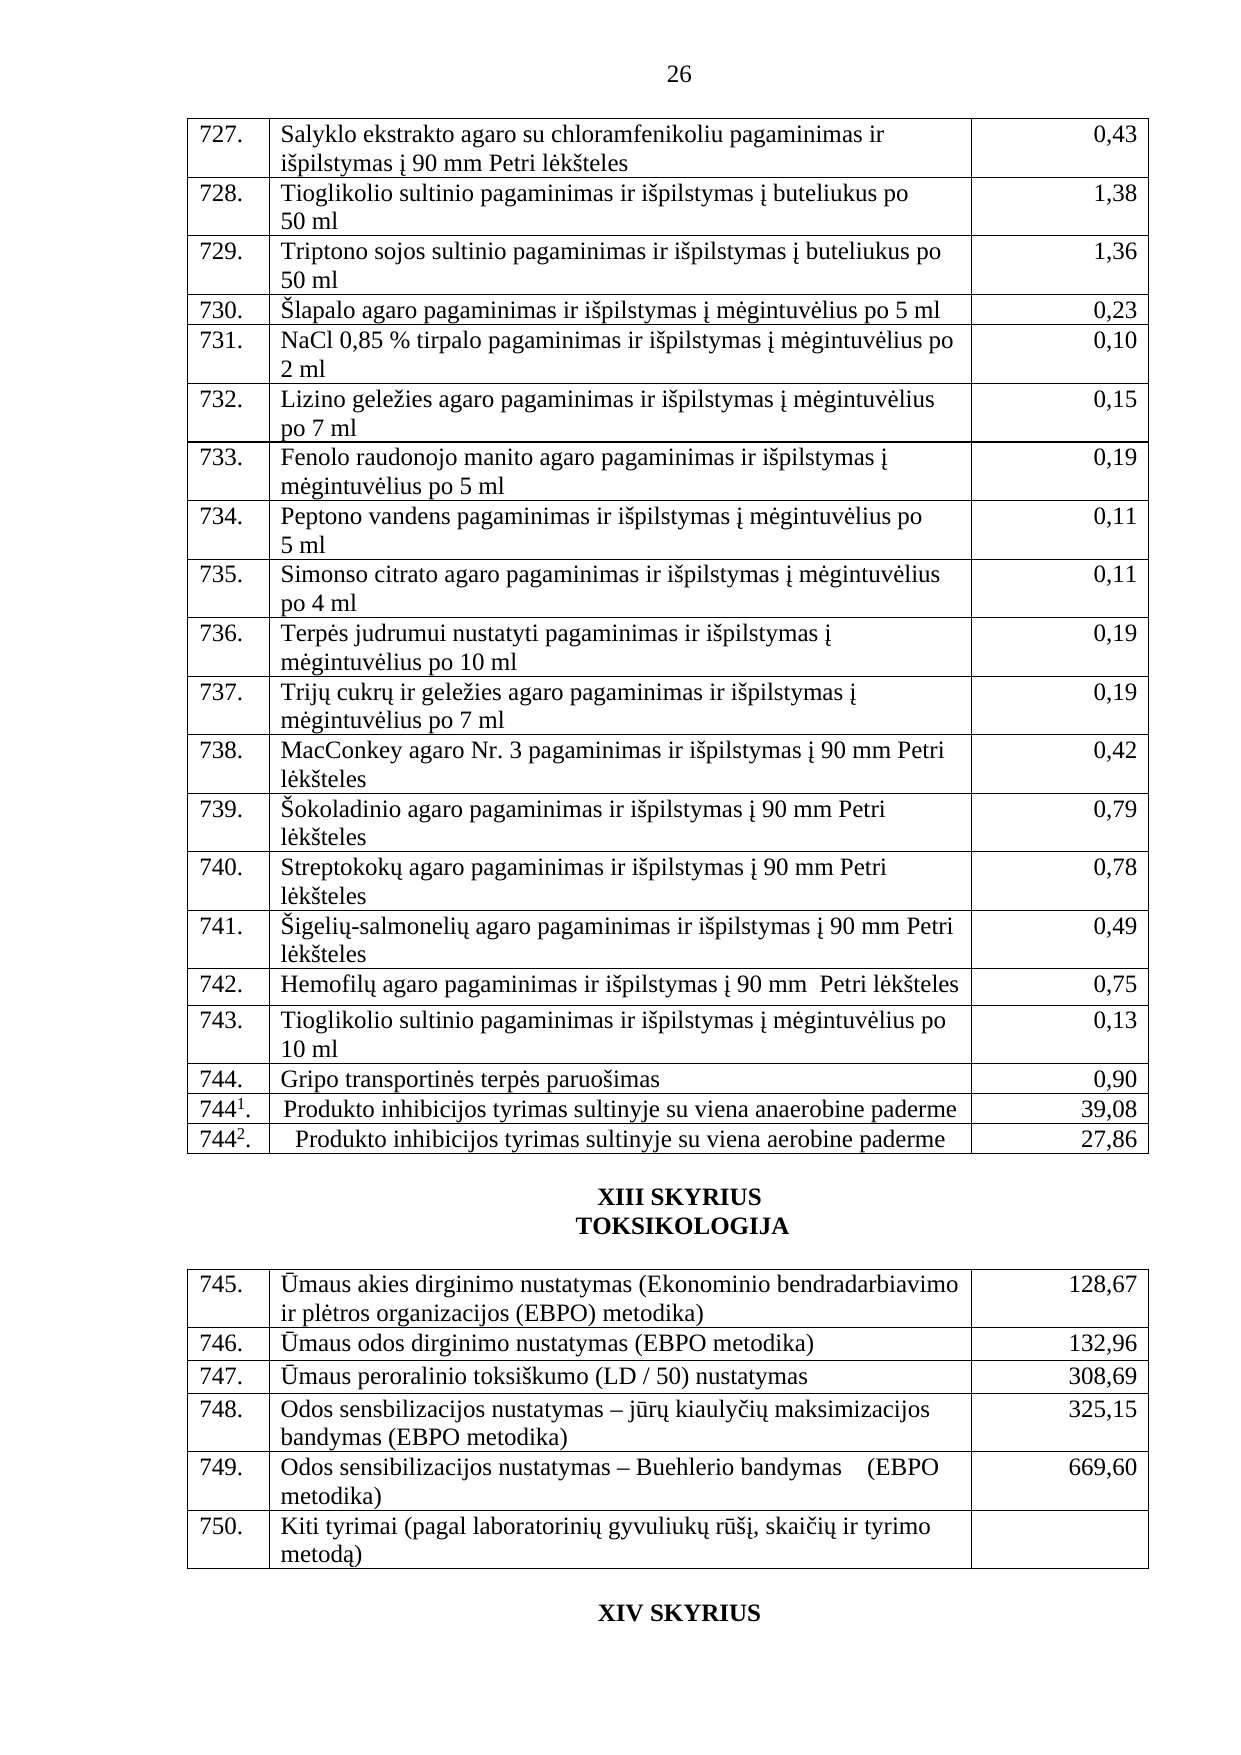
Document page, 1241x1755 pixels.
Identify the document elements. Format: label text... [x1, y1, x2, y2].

table_cell Trijų cukrų ir geležies agaro pagaminimas ir išpilstymas į mėgintuvėlius po 7 ml [270, 677, 971, 734]
table_cell 743. [188, 1006, 269, 1063]
table_cell 0,79 [972, 794, 1148, 851]
table_cell 39,08 [972, 1094, 1148, 1123]
table_cell 1,36 [972, 236, 1148, 294]
table_cell 7441. [188, 1094, 269, 1123]
table_cell 0,78 [972, 852, 1148, 910]
table_cell Odos sensbilizacijos nustatymas – jūrų kiaulyčių maksimizacijos bandymas (EBPO metodika) [270, 1394, 971, 1451]
table_cell Peptono vandens pagaminimas ir išpilstymas į mėgintuvėlius po 5 ml [270, 501, 971, 558]
table_cell 731. [188, 325, 269, 383]
table_cell Tioglikolio sultinio pagaminimas ir išpilstymas į mėgintuvėlius po 10 ml [270, 1006, 971, 1063]
table_cell 741. [188, 911, 269, 968]
table_cell 0,15 [972, 384, 1148, 441]
table_cell 734. [188, 501, 269, 558]
table_cell 748. [188, 1394, 269, 1451]
table_cell 742. [188, 969, 269, 1004]
table_cell 0,19 [972, 618, 1148, 676]
table_cell Produkto inhibicijos tyrimas sultinyje su viena anaerobine paderme [270, 1094, 971, 1123]
table_cell 736. [188, 618, 269, 676]
table_cell Salyklo ekstrakto agaro su chloramfenikoliu pagaminimas ir išpilstymas į 90 mm Petri lėkšteles [270, 119, 971, 177]
text TOKSIKOLOGIJA [177, 1211, 1181, 1240]
table_cell Produkto inhibicijos tyrimas sultinyje su viena aerobine paderme [270, 1124, 971, 1152]
table_cell Streptokokų agaro pagaminimas ir išpilstymas į 90 mm Petri lėkšteles [270, 852, 971, 910]
table_cell 0,10 [972, 325, 1148, 383]
table_cell 739. [188, 794, 269, 851]
table_cell 0,11 [972, 501, 1148, 558]
table_cell Tioglikolio sultinio pagaminimas ir išpilstymas į buteliukus po 50 ml [270, 178, 971, 235]
table_cell 732. [188, 384, 269, 441]
table_cell Ūmaus odos dirginimo nustatymas (EBPO metodika) [270, 1328, 971, 1360]
table_cell 727. [188, 119, 269, 177]
table_cell Ūmaus peroralinio toksiškumo (LD / 50) nustatymas [270, 1361, 971, 1393]
table_cell Fenolo raudonojo manito agaro pagaminimas ir išpilstymas į mėgintuvėlius po 5 ml [270, 443, 971, 500]
table_cell Gripo transportinės terpės paruošimas [270, 1064, 971, 1093]
table_cell 0,13 [972, 1006, 1148, 1063]
table_cell 738. [188, 735, 269, 793]
table_header 745. [188, 1270, 269, 1327]
table_cell 728. [188, 178, 269, 235]
table_cell 735. [188, 560, 269, 617]
table_cell Šigelių-salmonelių agaro pagaminimas ir išpilstymas į 90 mm Petri lėkšteles [270, 911, 971, 968]
table_cell 749. [188, 1452, 269, 1510]
table_cell 747. [188, 1361, 269, 1393]
table_cell 0,90 [972, 1064, 1148, 1093]
table_cell 0,75 [972, 969, 1148, 1004]
table_cell 1,38 [972, 178, 1148, 235]
table_cell [972, 1511, 1148, 1568]
table_cell 308,69 [972, 1361, 1148, 1393]
table_cell Kiti tyrimai (pagal laboratorinių gyvuliukų rūšį, skaičių ir tyrimo metodą) [270, 1511, 971, 1568]
text XIV SKYRIUS [177, 1598, 1181, 1627]
table_cell MacConkey agaro Nr. 3 pagaminimas ir išpilstymas į 90 mm Petri lėkšteles [270, 735, 971, 793]
table_header 128,67 [972, 1270, 1148, 1327]
table_cell 0,49 [972, 911, 1148, 968]
table_cell Hemofilų agaro pagaminimas ir išpilstymas į 90 mm Petri lėkšteles [270, 969, 971, 1004]
table_cell 737. [188, 677, 269, 734]
table_cell 7442. [188, 1124, 269, 1152]
table_cell 750. [188, 1511, 269, 1568]
table_cell 744. [188, 1064, 269, 1093]
table_cell 746. [188, 1328, 269, 1360]
table_cell Triptono sojos sultinio pagaminimas ir išpilstymas į buteliukus po 50 ml [270, 236, 971, 294]
table_cell 0,19 [972, 443, 1148, 500]
table_cell 132,96 [972, 1328, 1148, 1360]
table_cell 0,11 [972, 560, 1148, 617]
table_cell 0,42 [972, 735, 1148, 793]
table_cell 729. [188, 236, 269, 294]
table_cell 730. [188, 295, 269, 324]
table_cell Šokoladinio agaro pagaminimas ir išpilstymas į 90 mm Petri lėkšteles [270, 794, 971, 851]
table_cell 740. [188, 852, 269, 910]
table_cell 0,43 [972, 119, 1148, 177]
table_cell Simonso citrato agaro pagaminimas ir išpilstymas į mėgintuvėlius po 4 ml [270, 560, 971, 617]
table_cell NaCl 0,85 % tirpalo pagaminimas ir išpilstymas į mėgintuvėlius po 2 ml [270, 325, 971, 383]
table_cell 27,86 [972, 1124, 1148, 1152]
table_cell 669,60 [972, 1452, 1148, 1510]
table_cell Terpės judrumui nustatyti pagaminimas ir išpilstymas į mėgintuvėlius po 10 ml [270, 618, 971, 676]
text XIII SKYRIUS [177, 1182, 1181, 1211]
table_cell 0,19 [972, 677, 1148, 734]
table_header Ūmaus akies dirginimo nustatymas (Ekonominio bendradarbiavimo ir plėtros organizacijos (EBPO) metodika) [270, 1270, 971, 1327]
table_cell 733. [188, 443, 269, 500]
table_cell 0,23 [972, 295, 1148, 324]
table_cell Lizino geležies agaro pagaminimas ir išpilstymas į mėgintuvėlius po 7 ml [270, 384, 971, 441]
table_cell Šlapalo agaro pagaminimas ir išpilstymas į mėgintuvėlius po 5 ml [270, 295, 971, 324]
table_cell Odos sensibilizacijos nustatymas – Buehlerio bandymas (EBPO metodika) [270, 1452, 971, 1510]
table_cell 325,15 [972, 1394, 1148, 1451]
